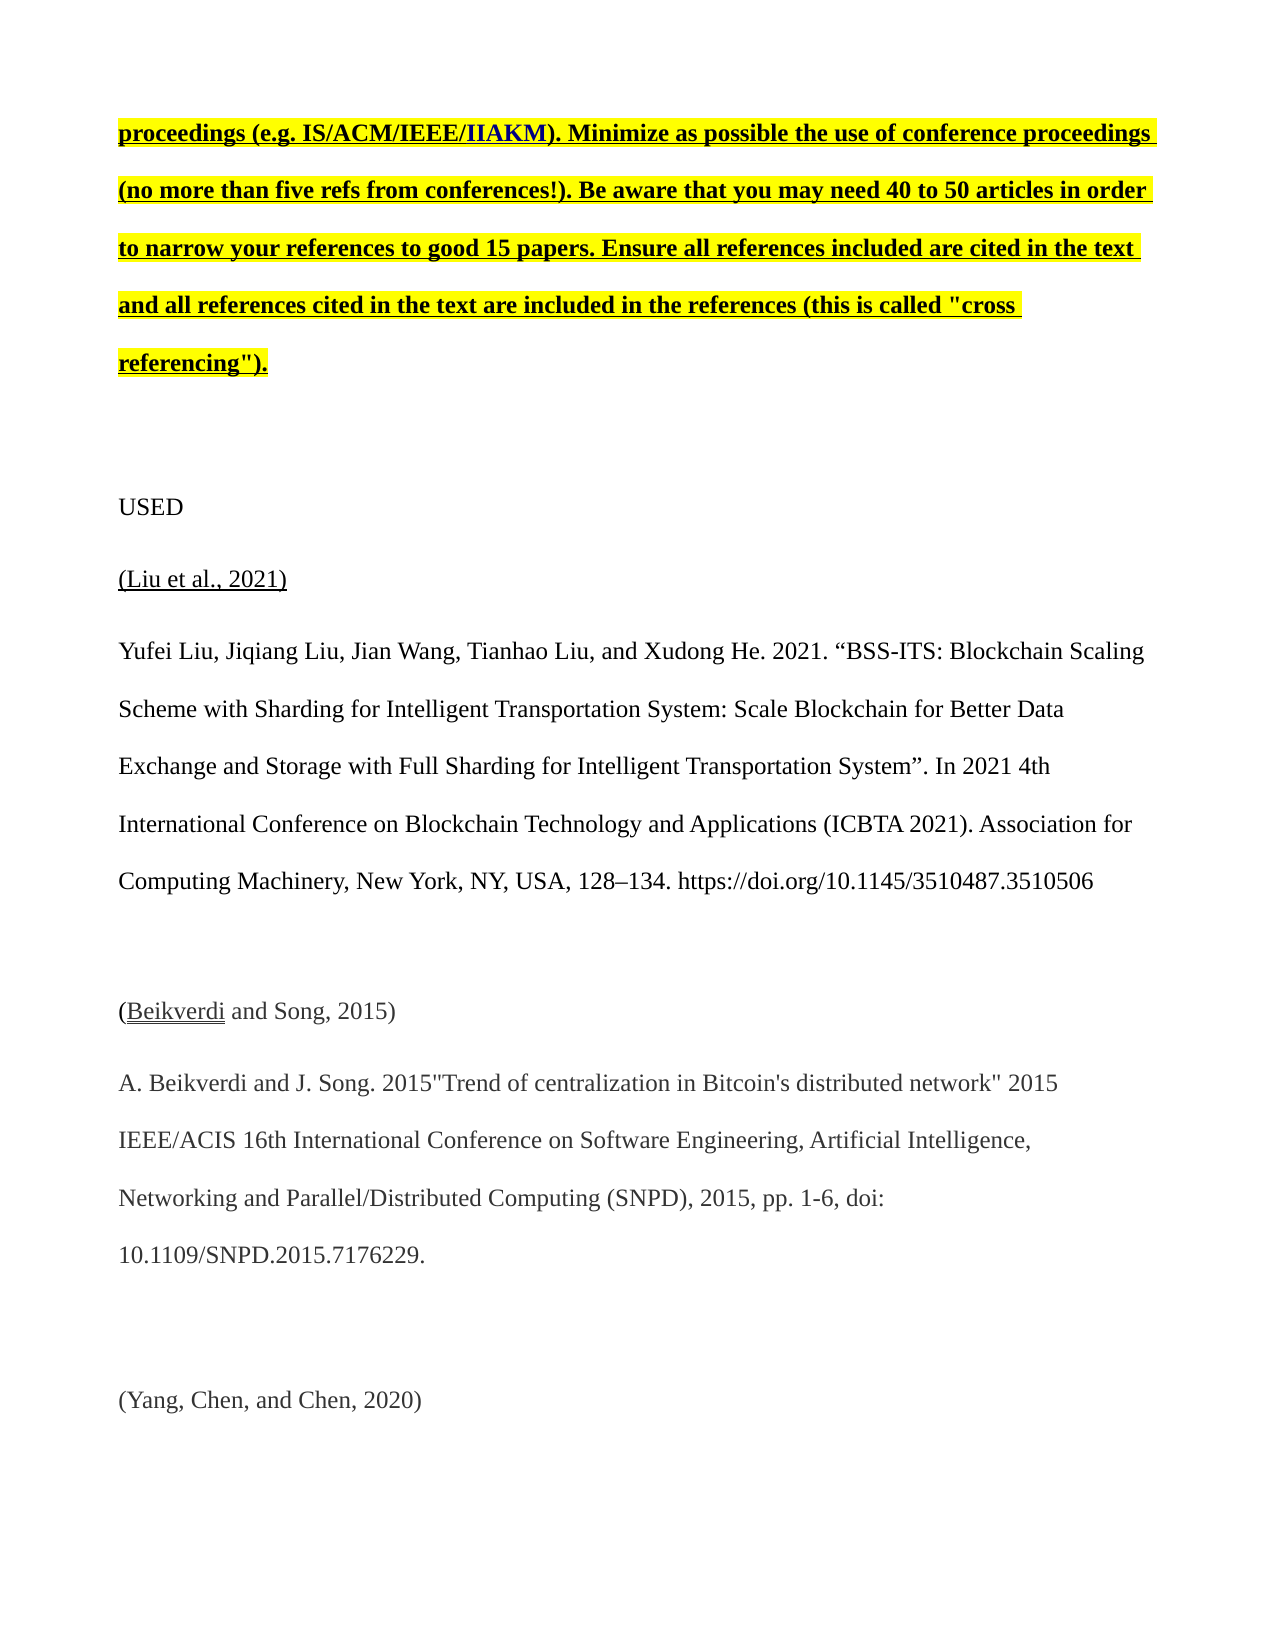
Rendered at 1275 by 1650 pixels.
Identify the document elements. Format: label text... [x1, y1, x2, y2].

text A. Beikverdi and J. Song. 2015"Trend of centralization in Bitcoin's distributed network" 2015 IEEE/ACIS 16th International Conference on Software Engineering, Artificial Intelligence, Networking and Parallel/Distributed Computing (SNPD), 2015, pp. 1-6, doi: 10.1109/SNPD.2015.7176229. [118, 1068, 1157, 1269]
text (Yang, Chen, and Chen, 2020) [118, 1385, 1157, 1413]
text (Beikverdi and Song, 2015) [118, 996, 1157, 1025]
text USED [118, 492, 1157, 521]
text (Liu et al., 2021) [118, 564, 1157, 593]
text proceedings (e.g. IS/ACM/IEEE/IIAKM). Minimize as possible the use of conference proceedings [118, 118, 1157, 143]
text Yufei Liu, Jiqiang Liu, Jian Wang, Tianhao Liu, and Xudong He. 2021. “BSS-ITS: Blockchain Scaling Scheme with Sharding for Intelligent Transportation System: Scale Blockchain for Better Data Exchange and Storage with Full Sharding for Intelligent Transportation System”. In 2021 4th International Conference on Blockchain Technology and Applications (ICBTA 2021). Association for Computing Machinery, New York, NY, USA, 128–134. https://doi.org/10.1145/3510487.3510506 [118, 636, 1157, 895]
text (no more than five refs from conferences!). Be aware that you may need 40 to 50 articles in order to narrow your references to good 15 papers. Ensure all references included are cited in the text and all references cited in the text are included in the references (this is called "cross referencing"). [118, 144, 1157, 377]
